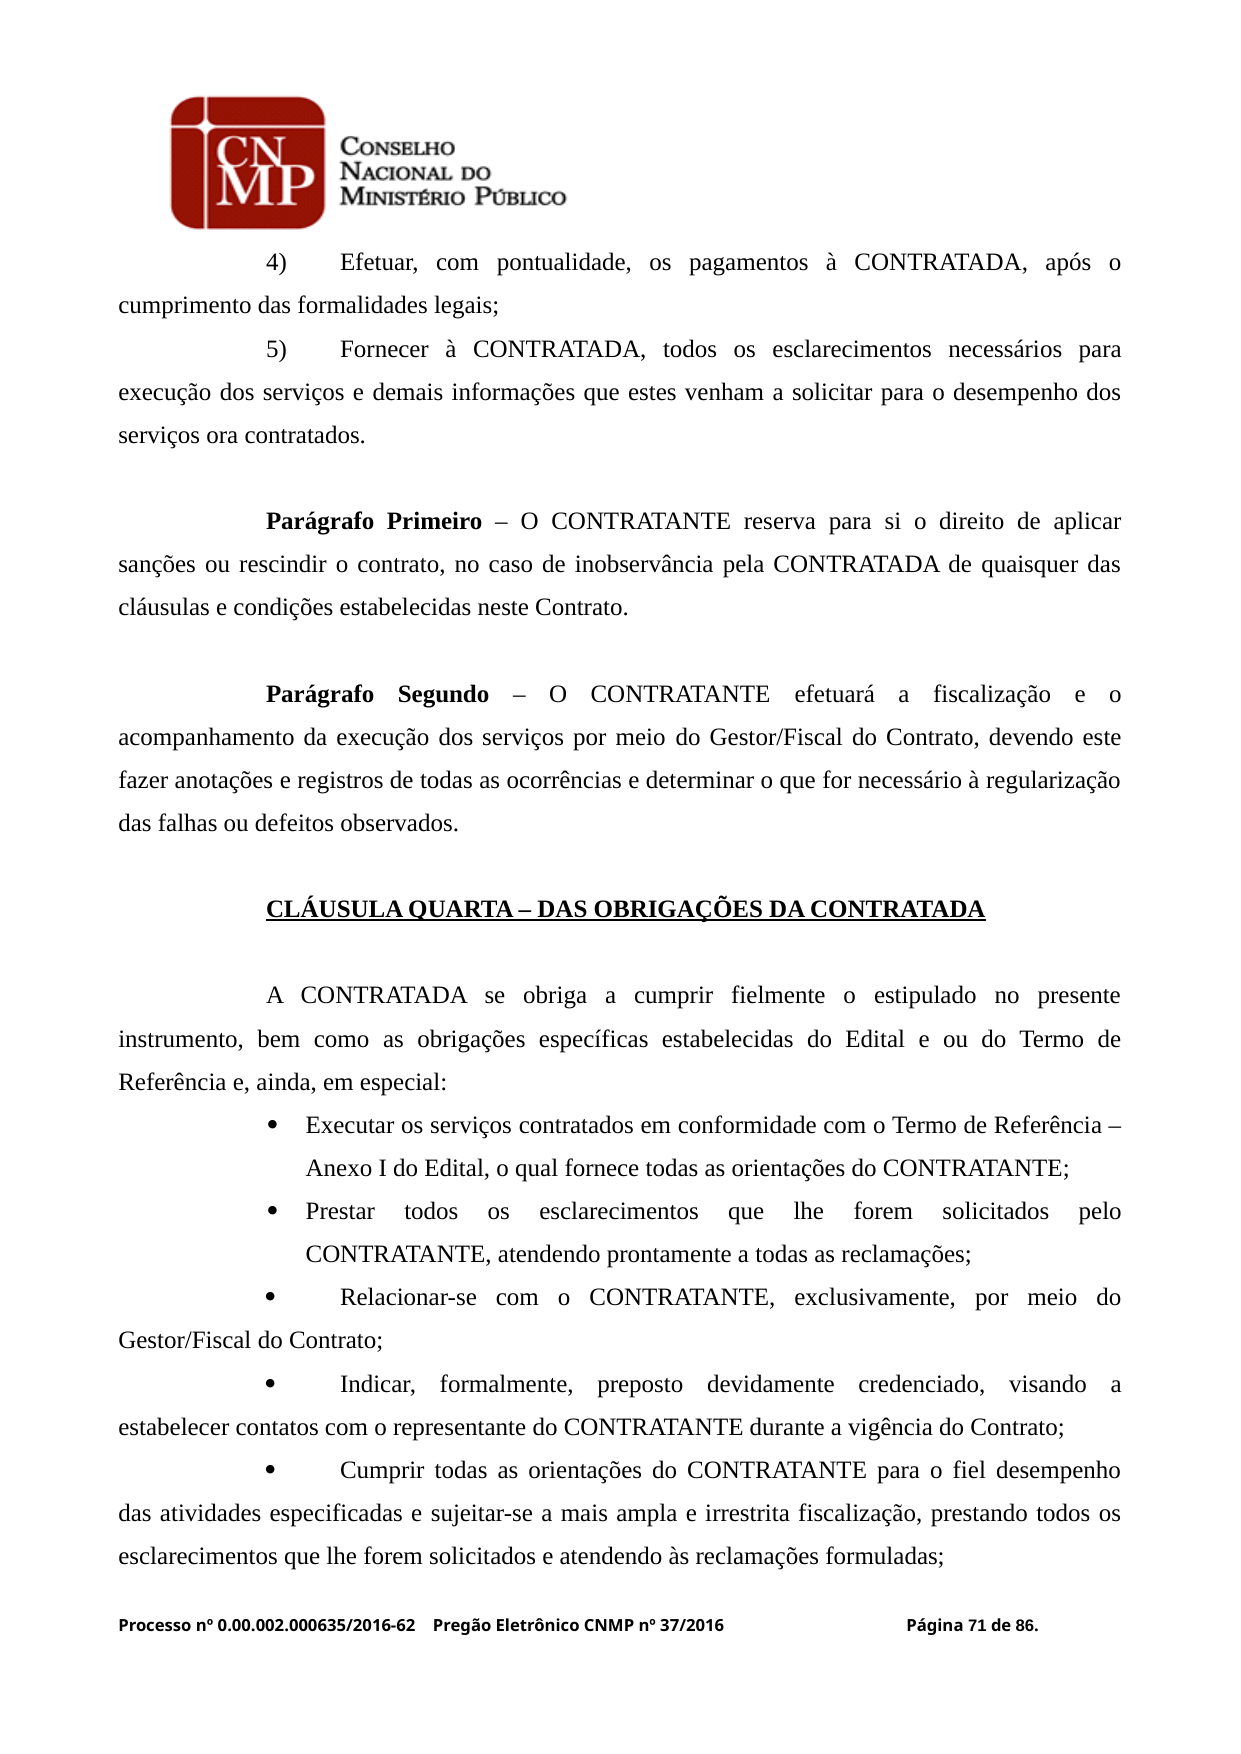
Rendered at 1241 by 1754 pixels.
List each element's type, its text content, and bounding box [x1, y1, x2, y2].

list Indicar, formalmente, preposto devidamente credenciado, visando a estabelecer contatos com o representante do CONTRATANTE durante a vigência do Contrato; [118, 1369, 1122, 1441]
text A CONTRATADA se obriga a cumprir fielmente o estipulado no presente instrumento, bem como as obrigações específicas estabelecidas do Edital e ou do Termo de Referência e, ainda, em especial: [118, 981, 1122, 1096]
list Fornecer à CONTRATADA, todos os esclarecimentos necessários para execução dos serviços e demais informações que estes venham a solicitar para o desempenho dos serviços ora contratados. [118, 334, 1122, 449]
list Efetuar, com pontualidade, os pagamentos à CONTRATADA, após o cumprimento das formalidades legais; [118, 247, 1122, 319]
text Parágrafo Primeiro – O CONTRATANTE reserva para si o direito de aplicar sanções ou rescindir o contrato, no caso de inobservância pela CONTRATADA de quaisquer das cláusulas e condições estabelecidas neste Contrato. [118, 506, 1122, 621]
text CLÁUSULA QUARTA – DAS OBRIGAÇÕES DA CONTRATADA [118, 894, 1122, 923]
list Executar os serviços contratados em conformidade com o Termo de Referência – Anexo I do Edital, o qual fornece todas as orientações do CONTRATANTE; [268, 1110, 1122, 1182]
text Parágrafo Segundo – O CONTRATANTE efetuará a fiscalização e o acompanhamento da execução dos serviços por meio do Gestor/Fiscal do Contrato, devendo este fazer anotações e registros de todas as ocorrências e determinar o que for necessário à regularização das falhas ou defeitos observados. [118, 679, 1122, 837]
list Prestar todos os esclarecimentos que lhe forem solicitados pelo CONTRATANTE, atendendo prontamente a todas as reclamações; [268, 1196, 1122, 1268]
list Relacionar-se com o CONTRATANTE, exclusivamente, por meio do Gestor/Fiscal do Contrato; [118, 1282, 1122, 1354]
list Cumprir todas as orientações do CONTRATANTE para o fiel desempenho das atividades especificadas e sujeitar-se a mais ampla e irrestrita fiscalização, prestando todos os esclarecimentos que lhe forem solicitados e atendendo às reclamações formuladas; [118, 1455, 1122, 1570]
